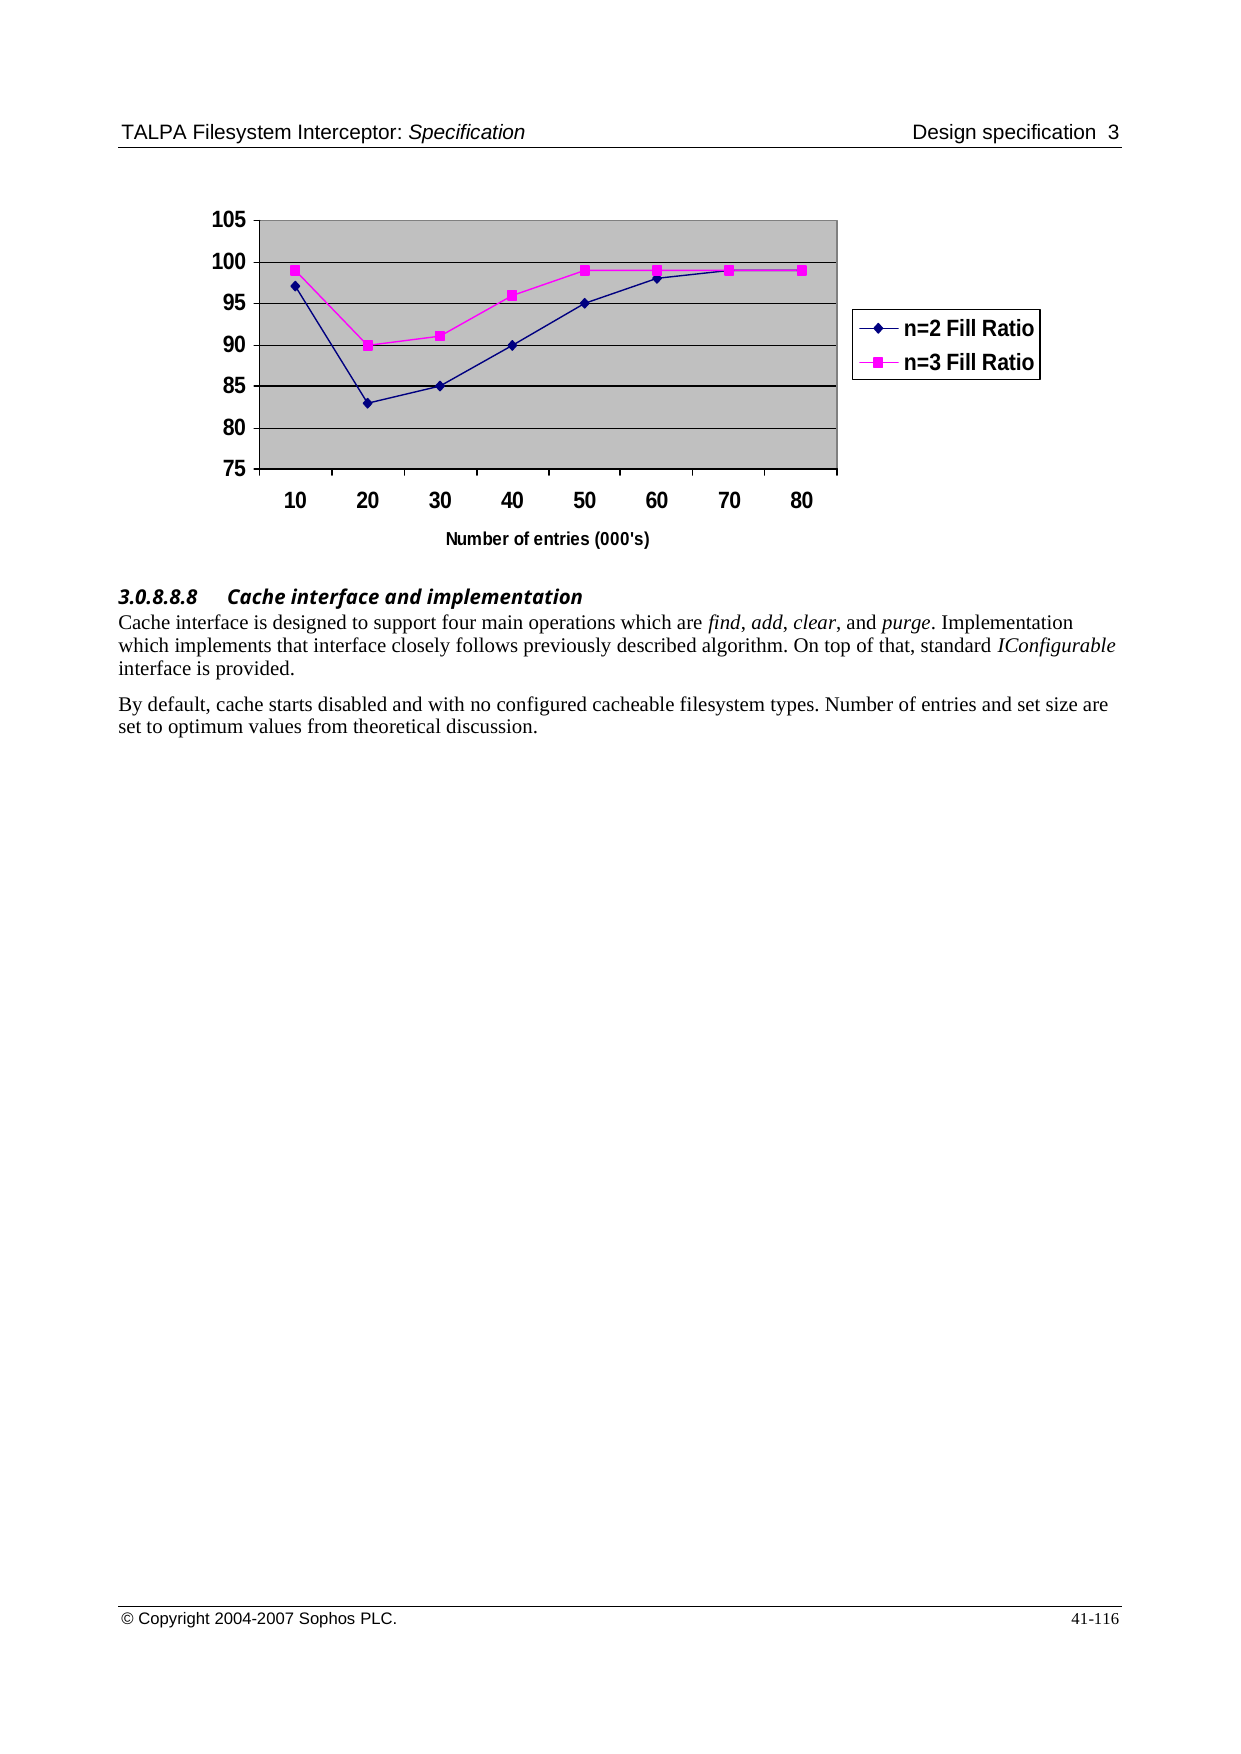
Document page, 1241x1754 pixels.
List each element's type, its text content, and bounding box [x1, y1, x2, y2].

text Cache interface is designed to support four main operations which are find, add, clear, and purge. Implementation which implements that interface closely follows previously described algorithm. On top of that, standard IConfigurable interface is provided. [118, 611, 1122, 680]
text By default, cache starts disabled and with no configured cacheable filesystem types. Number of entries and set size are set to optimum values from theoretical discussion. [118, 692, 1122, 738]
subtitle Cache interface and implementation [118, 183, 1122, 611]
